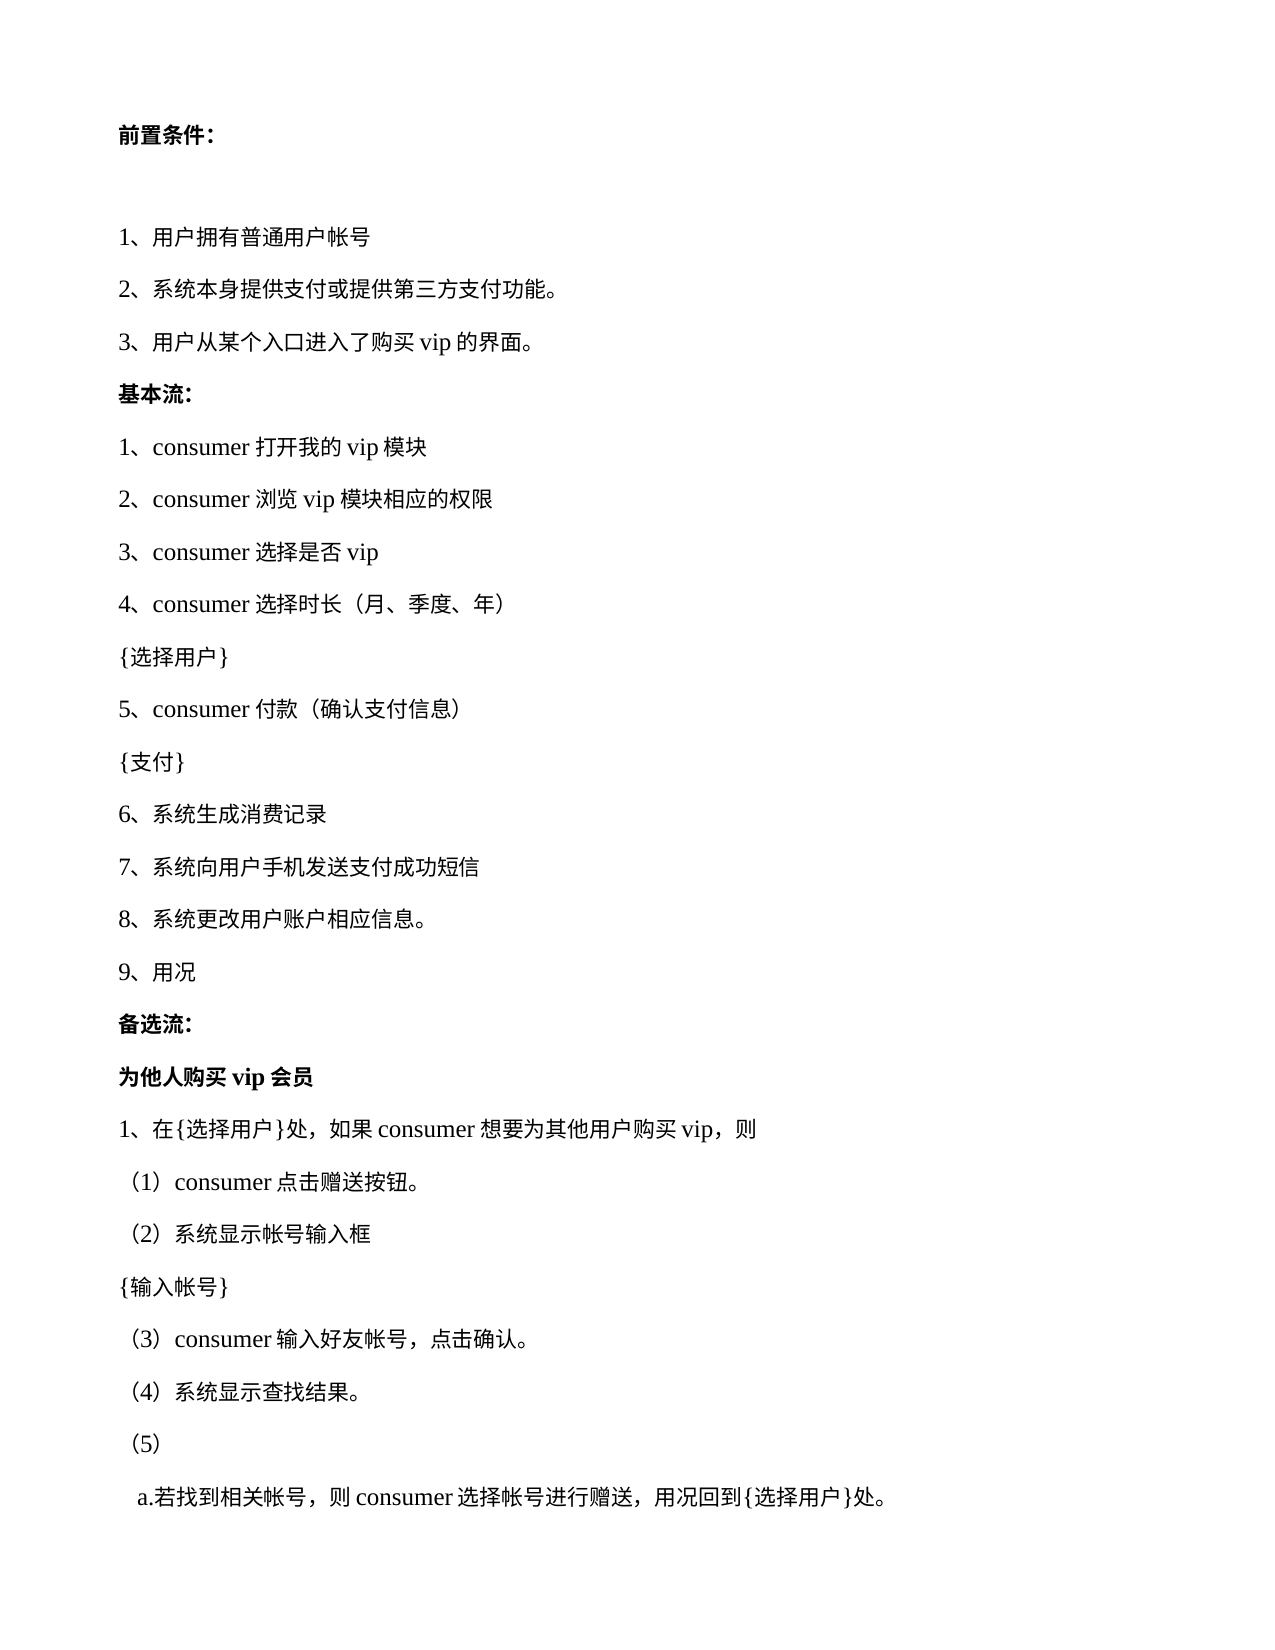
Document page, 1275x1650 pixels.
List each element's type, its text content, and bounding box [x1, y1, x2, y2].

text 基本流： [118, 377, 1157, 409]
text 为他人购买vip会员 [118, 1060, 1157, 1091]
text 3、用户从某个入口进入了购买vip的界面。 [118, 325, 1157, 356]
text 1、用户拥有普通用户帐号 [118, 220, 1157, 251]
text 6、系统生成消费记录 [118, 797, 1157, 829]
text 2、系统本身提供支付或提供第三方支付功能。 [118, 272, 1157, 304]
text 2、consumer浏览vip模块相应的权限 [118, 482, 1157, 514]
text 3、consumer选择是否vip [118, 535, 1157, 566]
text 4、consumer选择时长（月、季度、年） [118, 587, 1157, 619]
text 8、系统更改用户账户相应信息。 [118, 902, 1157, 934]
text {支付} [118, 745, 1157, 776]
text 5、consumer付款（确认支付信息） [118, 692, 1157, 724]
text （3）consumer输入好友帐号，点击确认。 [118, 1322, 1157, 1354]
text {输入帐号} [118, 1270, 1157, 1301]
text 1、在{选择用户}处，如果consumer想要为其他用户购买vip，则 [118, 1112, 1157, 1144]
text 备选流： [118, 1007, 1157, 1039]
text 9、用况 [118, 955, 1157, 986]
text {选择用户} [118, 640, 1157, 671]
text 7、系统向用户手机发送支付成功短信 [118, 850, 1157, 881]
text a.若找到相关帐号，则consumer选择帐号进行赠送，用况回到{选择用户}处。 [118, 1480, 1157, 1511]
text 1、consumer打开我的vip模块 [118, 430, 1157, 461]
text （1）consumer点击赠送按钮。 [118, 1165, 1157, 1196]
text 前置条件： [118, 118, 1157, 150]
text （4）系统显示查找结果。 [118, 1375, 1157, 1406]
text （2）系统显示帐号输入框 [118, 1217, 1157, 1249]
text （5） [118, 1427, 1157, 1459]
